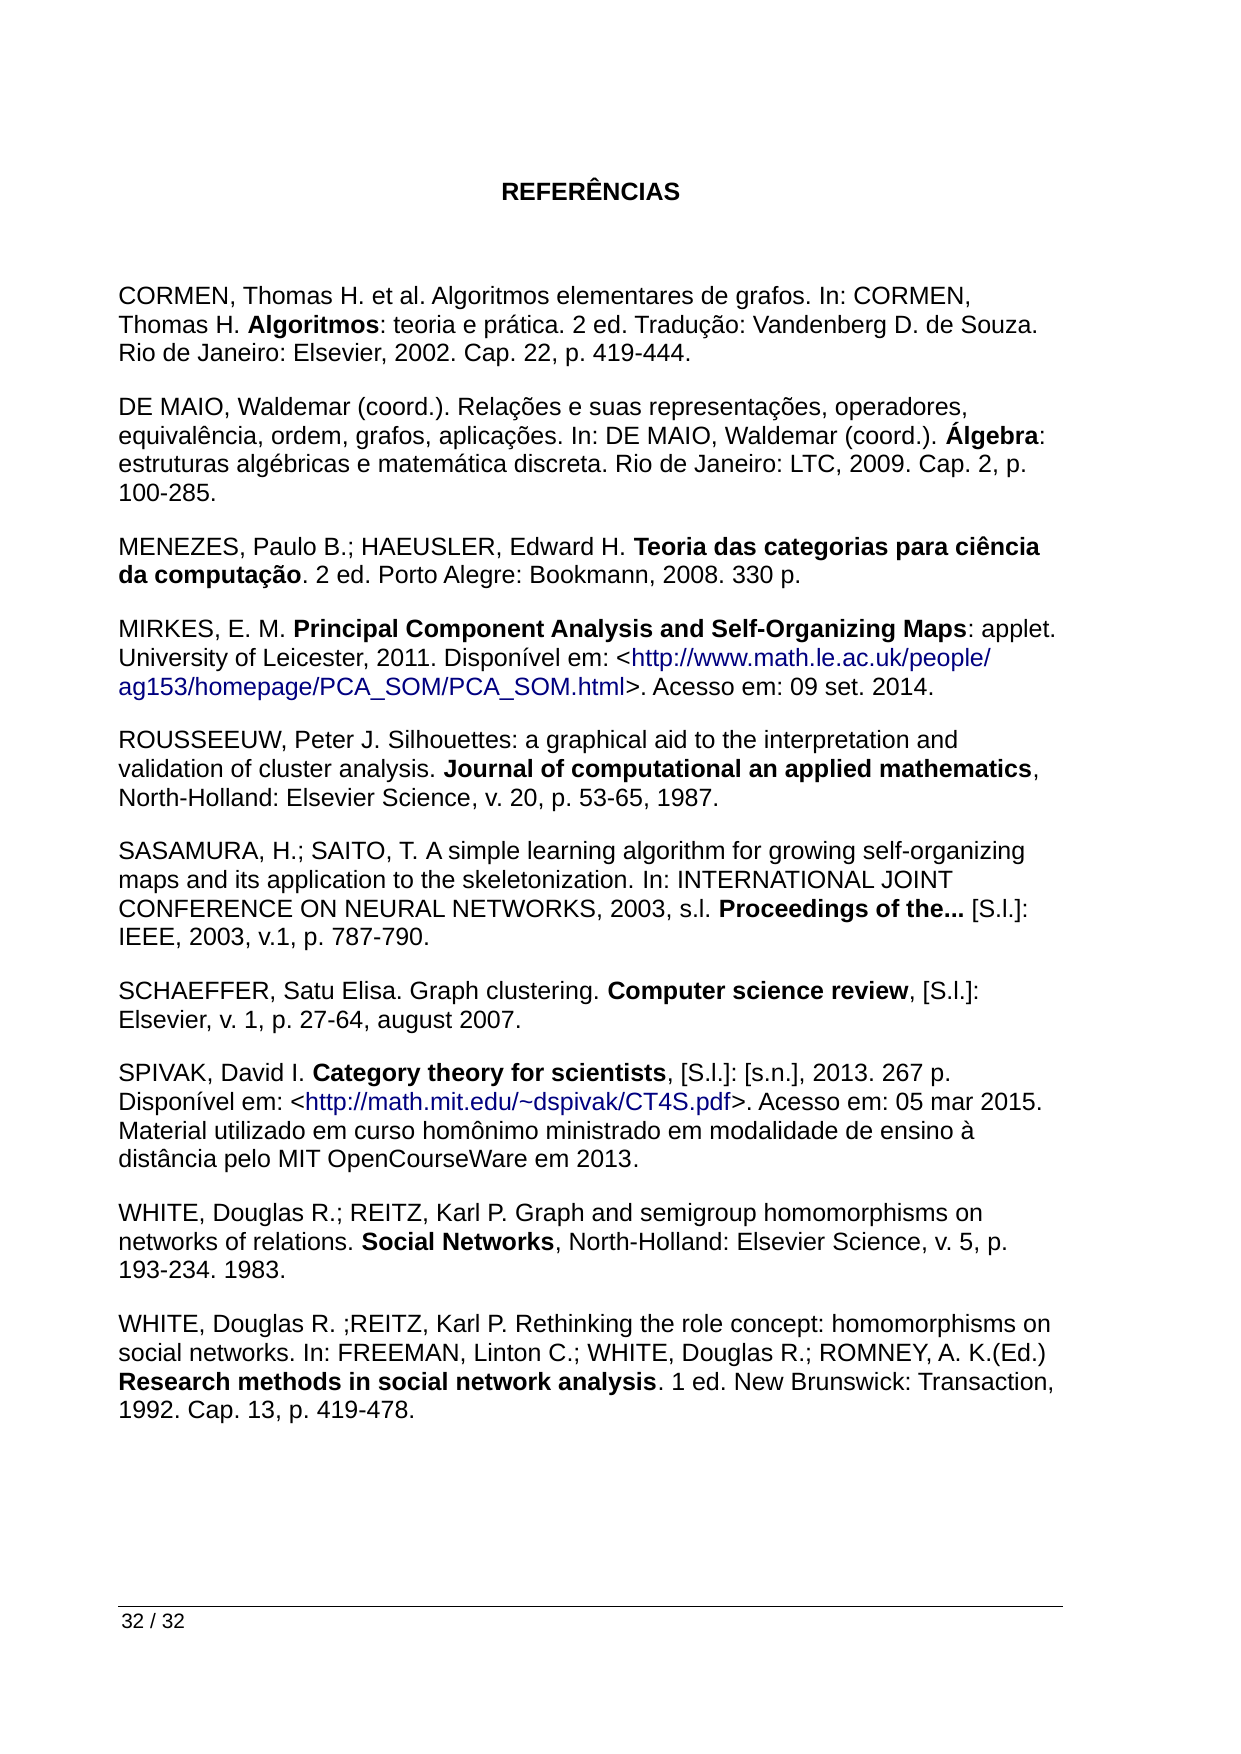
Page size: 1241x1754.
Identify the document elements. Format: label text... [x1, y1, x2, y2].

subtitle Referências [118, 177, 1063, 206]
text WHITE, Douglas R. ;REITZ, Karl P. Rethinking the role concept: homomorphisms on social networks. In: FREEMAN, Linton C.; WHITE, Douglas R.; ROMNEY, A. K.(Ed.) Research methods in social network analysis. 1 ed. New Brunswick: Transaction, 1992. Cap. 13, p. 419-478. [118, 1309, 1063, 1424]
text DE MAIO, Waldemar (coord.). Relações e suas representações, operadores, equivalência, ordem, grafos, aplicações. In: DE MAIO, Waldemar (coord.). Álgebra: estruturas algébricas e matemática discreta. Rio de Janeiro: LTC, 2009. Cap. 2, p. 100-285. [118, 392, 1063, 507]
text SPIVAK, David I. Category theory for scientists, [S.l.]: [s.n.], 2013. 267 p. Disponível em: <http://math.mit.edu/~dspivak/CT4S.pdf>. Acesso em: 05 mar 2015. Material utilizado em curso homônimo ministrado em modalidade de ensino à distância pelo MIT OpenCourseWare em 2013. [118, 1058, 1063, 1173]
text MIRKES, E. M. Principal Component Analysis and Self-Organizing Maps: applet. University of Leicester, 2011. Disponível em: <http://www.math.le.ac.uk/people/ ag153/homepage/PCA_SOM/PCA_SOM.html>. Acesso em: 09 set. 2014. [118, 614, 1063, 700]
text MENEZES, Paulo B.; HAEUSLER, Edward H. Teoria das categorias para ciência da computação. 2 ed. Porto Alegre: Bookmann, 2008. 330 p. [118, 532, 1063, 589]
text ROUSSEEUW, Peter J. Silhouettes: a graphical aid to the interpretation and validation of cluster analysis. Journal of computational an applied mathematics, North-Holland: Elsevier Science, v. 20, p. 53-65, 1987. [118, 725, 1063, 811]
text SASAMURA, H.; SAITO, T. A simple learning algorithm for growing self-organizing maps and its application to the skeletonization. In: INTERNATIONAL JOINT CONFERENCE ON NEURAL NETWORKS, 2003, s.l. Proceedings of the... [S.l.]: IEEE, 2003, v.1, p. 787-790. [118, 836, 1063, 951]
text CORMEN, Thomas H. et al. Algoritmos elementares de grafos. In: CORMEN, Thomas H. Algoritmos: teoria e prática. 2 ed. Tradução: Vandenberg D. de Souza. Rio de Janeiro: Elsevier, 2002. Cap. 22, p. 419-444. [118, 281, 1063, 367]
text SCHAEFFER, Satu Elisa. Graph clustering. Computer science review, [S.l.]: Elsevier, v. 1, p. 27-64, august 2007. [118, 976, 1063, 1033]
text WHITE, Douglas R.; REITZ, Karl P. Graph and semigroup homomorphisms on networks of relations. Social Networks, North-Holland: Elsevier Science, v. 5, p. 193-234. 1983. [118, 1198, 1063, 1284]
